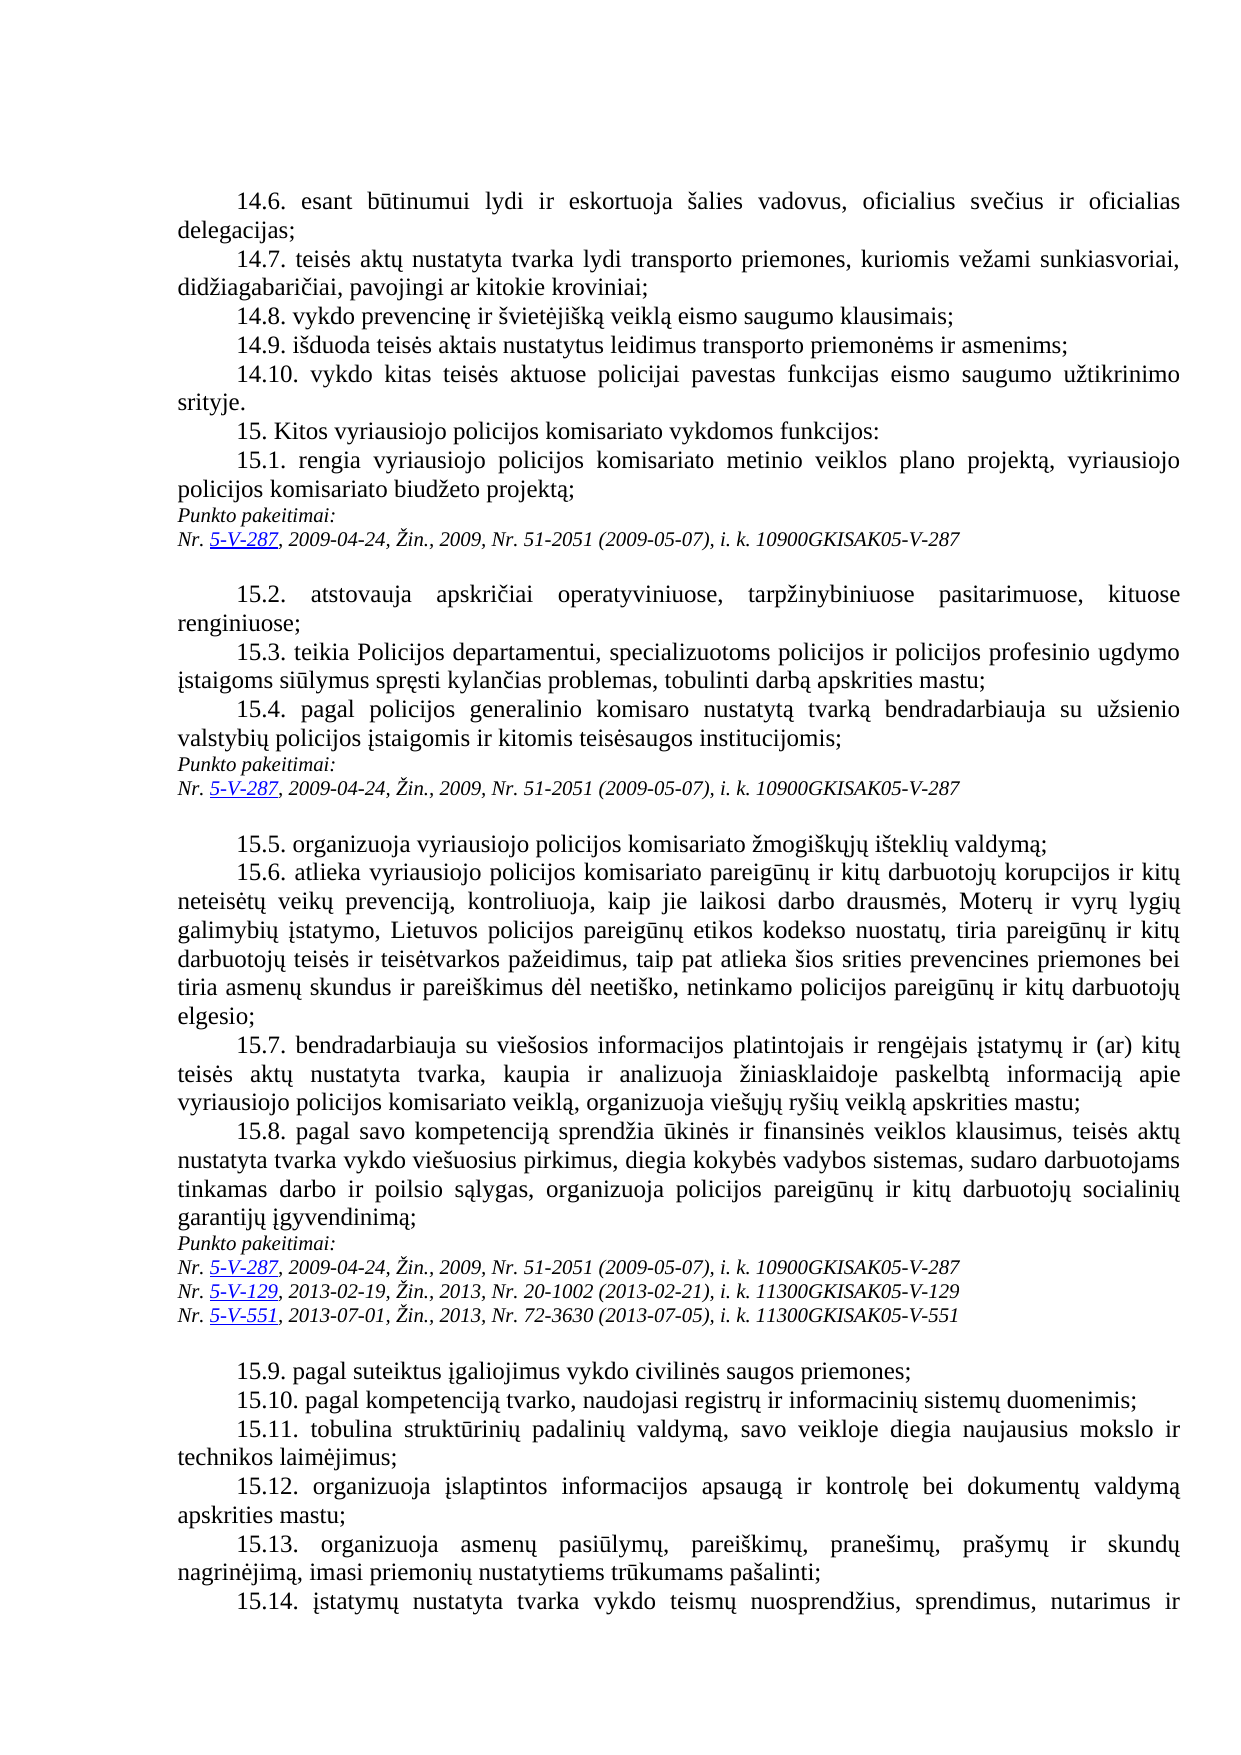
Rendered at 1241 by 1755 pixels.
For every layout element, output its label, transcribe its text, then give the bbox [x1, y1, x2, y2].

text 14.9. išduoda teisės aktais nustatytus leidimus transporto priemonėms ir asmenims; [177, 330, 1181, 359]
text 15.5. organizuoja vyriausiojo policijos komisariato žmogiškųjų išteklių valdymą; [177, 829, 1181, 857]
text 15.13. organizuoja asmenų pasiūlymų, pareiškimų, pranešimų, prašymų ir skundų nagrinėjimą, imasi priemonių nustatytiems trūkumams pašalinti; [177, 1529, 1181, 1586]
text Punkto pakeitimai: [177, 752, 1181, 776]
text Punkto pakeitimai: [177, 1231, 1181, 1255]
text 15.7. bendradarbiauja su viešosios informacijos platintojais ir rengėjais įstatymų ir (ar) kitų teisės aktų nustatyta tvarka, kaupia ir analizuoja žiniasklaidoje paskelbtą informaciją apie vyriausiojo policijos komisariato veiklą, organizuoja viešųjų ryšių veiklą apskrities mastu; [177, 1030, 1181, 1116]
text 15.8. pagal savo kompetenciją sprendžia ūkinės ir finansinės veiklos klausimus, teisės aktų nustatyta tvarka vykdo viešuosius pirkimus, diegia kokybės vadybos sistemas, sudaro darbuotojams tinkamas darbo ir poilsio sąlygas, organizuoja policijos pareigūnų ir kitų darbuotojų socialinių garantijų įgyvendinimą; [177, 1116, 1181, 1231]
text 15.2. atstovauja apskričiai operatyviniuose, tarpžinybiniuose pasitarimuose, kituose renginiuose; [177, 579, 1181, 637]
text Nr. 5-V-129, 2013-02-19, Žin., 2013, Nr. 20-1002 (2013-02-21), i. k. 11300GKISAK05-V-129 [177, 1279, 1181, 1303]
text 15.9. pagal suteiktus įgaliojimus vykdo civilinės saugos priemones; [177, 1356, 1181, 1385]
text 15.14. įstatymų nustatyta tvarka vykdo teismų nuosprendžius, sprendimus, nutarimus ir [177, 1586, 1181, 1615]
text 15.6. atlieka vyriausiojo policijos komisariato pareigūnų ir kitų darbuotojų korupcijos ir kitų neteisėtų veikų prevenciją, kontroliuoja, kaip jie laikosi darbo drausmės, Moterų ir vyrų lygių galimybių įstatymo, Lietuvos policijos pareigūnų etikos kodekso nuostatų, tiria pareigūnų ir kitų darbuotojų teisės ir teisėtvarkos pažeidimus, taip pat atlieka šios srities prevencines priemones bei tiria asmenų skundus ir pareiškimus dėl neetiško, netinkamo policijos pareigūnų ir kitų darbuotojų elgesio; [177, 857, 1181, 1030]
text 14.8. vykdo prevencinę ir švietėjišką veiklą eismo saugumo klausimais; [177, 301, 1181, 330]
text 15.4. pagal policijos generalinio komisaro nustatytą tvarką bendradarbiauja su užsienio valstybių policijos įstaigomis ir kitomis teisėsaugos institucijomis; [177, 694, 1181, 752]
text 14.7. teisės aktų nustatyta tvarka lydi transporto priemones, kuriomis vežami sunkiasvoriai, didžiagabaričiai, pavojingi ar kitokie kroviniai; [177, 244, 1181, 301]
text 15. Kitos vyriausiojo policijos komisariato vykdomos funkcijos: [177, 416, 1181, 445]
text 15.11. tobulina struktūrinių padalinių valdymą, savo veikloje diegia naujausius mokslo ir technikos laimėjimus; [177, 1414, 1181, 1471]
text 15.12. organizuoja įslaptintos informacijos apsaugą ir kontrolę bei dokumentų valdymą apskrities mastu; [177, 1471, 1181, 1529]
text 14.10. vykdo kitas teisės aktuose policijai pavestas funkcijas eismo saugumo užtikrinimo srityje. [177, 359, 1181, 416]
text Nr. 5-V-287, 2009-04-24, Žin., 2009, Nr. 51-2051 (2009-05-07), i. k. 10900GKISAK05-V-287 [177, 1255, 1181, 1279]
text 15.1. rengia vyriausiojo policijos komisariato metinio veiklos plano projektą, vyriausiojo policijos komisariato biudžeto projektą; [177, 445, 1181, 502]
text Nr. 5-V-287, 2009-04-24, Žin., 2009, Nr. 51-2051 (2009-05-07), i. k. 10900GKISAK05-V-287 [177, 527, 1181, 551]
text Nr. 5-V-287, 2009-04-24, Žin., 2009, Nr. 51-2051 (2009-05-07), i. k. 10900GKISAK05-V-287 [177, 776, 1181, 800]
text 15.10. pagal kompetenciją tvarko, naudojasi registrų ir informacinių sistemų duomenimis; [177, 1385, 1181, 1414]
text 14.6. esant būtinumui lydi ir eskortuoja šalies vadovus, oficialius svečius ir oficialias delegacijas; [177, 186, 1181, 244]
text Punkto pakeitimai: [177, 502, 1181, 527]
text Nr. 5-V-551, 2013-07-01, Žin., 2013, Nr. 72-3630 (2013-07-05), i. k. 11300GKISAK05-V-551 [177, 1303, 1181, 1327]
text 15.3. teikia Policijos departamentui, specializuotoms policijos ir policijos profesinio ugdymo įstaigoms siūlymus spręsti kylančias problemas, tobulinti darbą apskrities mastu; [177, 637, 1181, 694]
